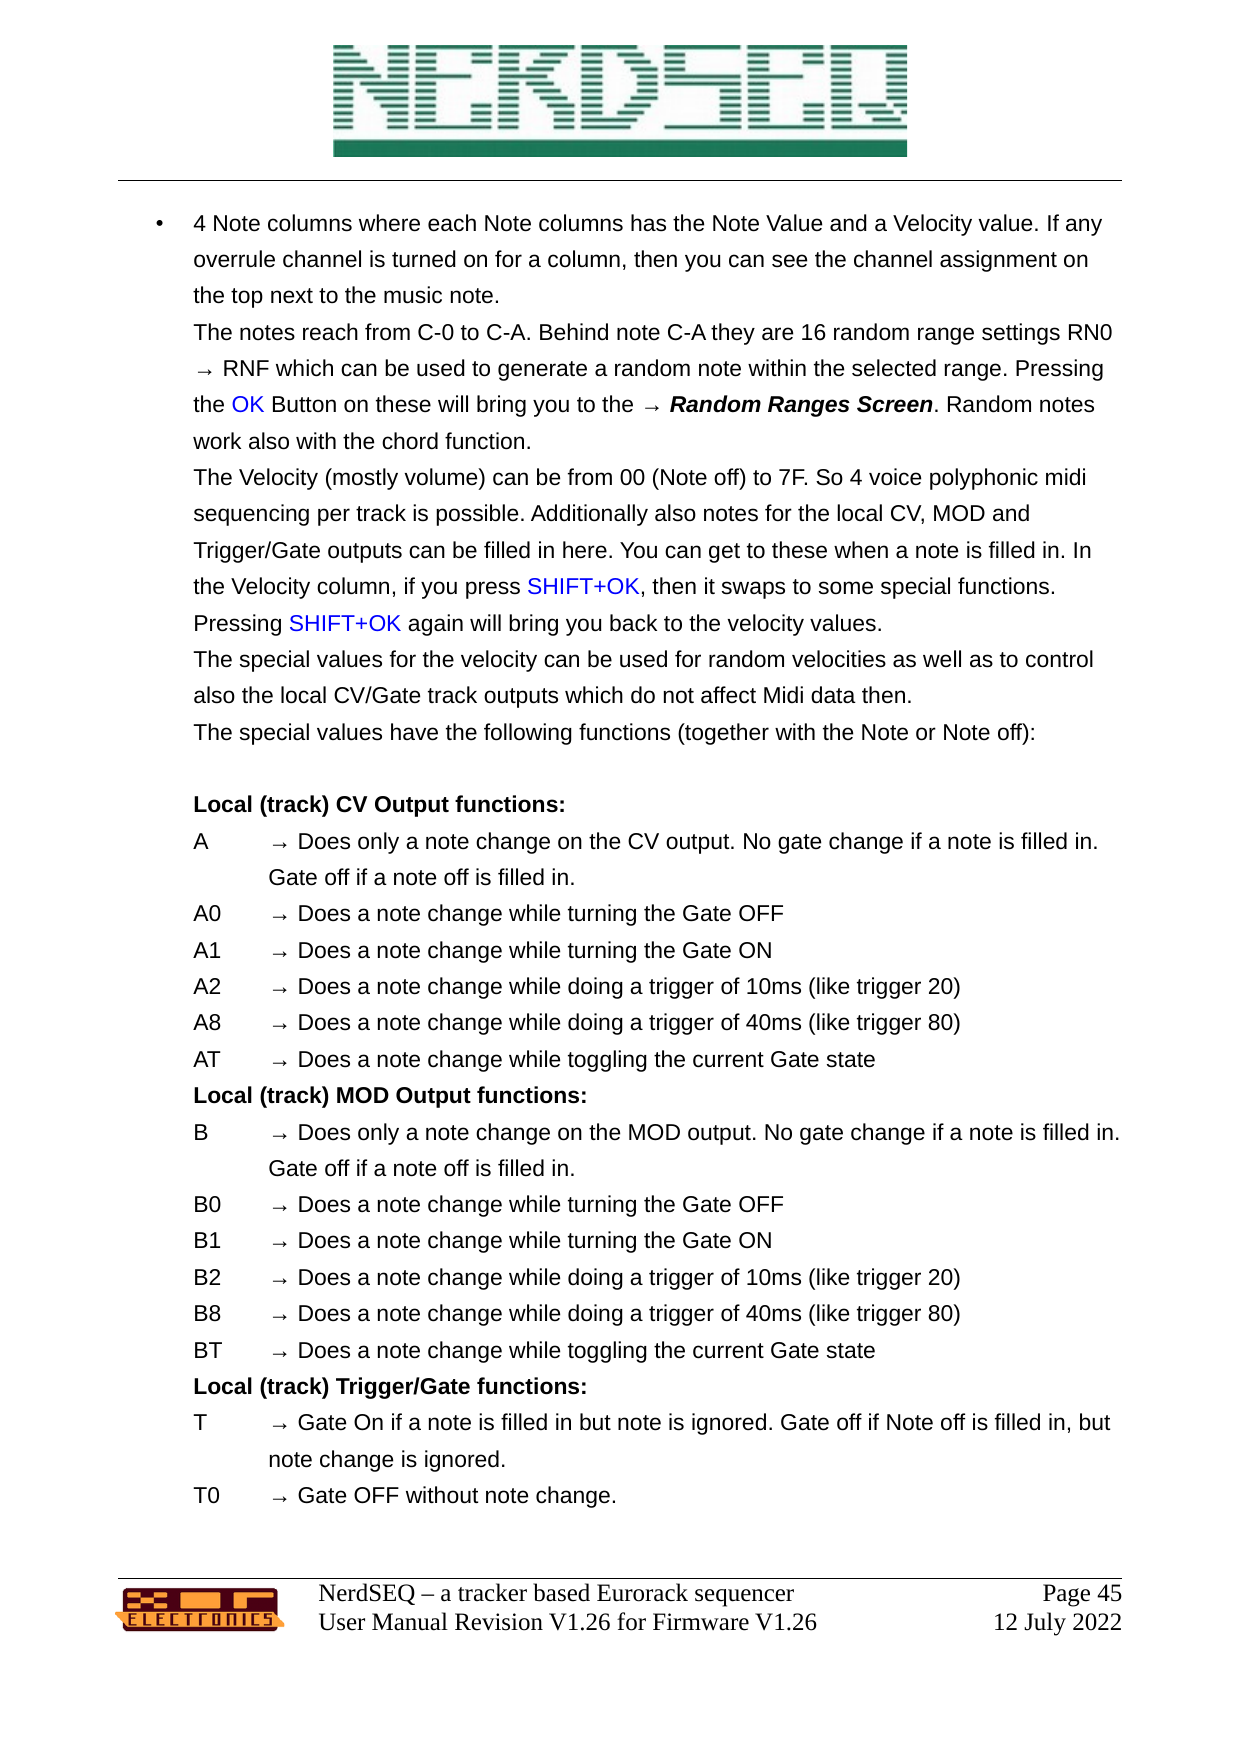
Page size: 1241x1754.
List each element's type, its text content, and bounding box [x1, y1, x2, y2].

list B0 → Does a note change while turning the Gate OFF [156, 1191, 1122, 1217]
list A → Does only a note change on the CV output. No gate change if a note is filled in. Gate off if a note off is filled in. [156, 828, 1122, 890]
text B8 → Does a note change while doing a trigger of 40ms (like trigger 80) [118, 1300, 1122, 1327]
list 4 Note columns where each Note columns has the Note Value and a Velocity value. If any overrule channel is turned on for a column, then you can see the channel assignment on the top next to the music note. [156, 209, 1122, 309]
picture [333, 45, 908, 157]
text Local (track) CV Output functions: [118, 791, 1122, 818]
text B1 → Does a note change while turning the Gate ON [118, 1227, 1122, 1254]
list The special values for the velocity can be used for random velocities as well as to control also the local CV/Gate track outputs which do not affect Midi data then. The special values have the following functions (together with the Note or Note off): [156, 646, 1122, 745]
text AT → Does a note change while toggling the current Gate state [118, 1046, 1122, 1072]
picture [115, 1584, 285, 1634]
text A8 → Does a note change while doing a trigger of 40ms (like trigger 80) [118, 1009, 1122, 1036]
text B2 → Does a note change while doing a trigger of 10ms (like trigger 20) [118, 1264, 1122, 1290]
text A1 → Does a note change while turning the Gate ON [118, 937, 1122, 963]
list T0 → Gate OFF without note change. [156, 1482, 1122, 1508]
text Local (track) Trigger/Gate functions: [118, 1373, 1122, 1399]
list A0 → Does a note change while turning the Gate OFF [156, 900, 1122, 927]
list T → Gate On if a note is filled in but note is ignored. Gate off if Note off is filled in, but note change is ignored. [156, 1409, 1122, 1472]
list B → Does only a note change on the MOD output. No gate change if a note is filled in. Gate off if a note off is filled in. [156, 1118, 1122, 1181]
list The notes reach from C-0 to C-A. Behind note C-A they are 16 random range settings RN0 → RNF which can be used to generate a random note within the selected range. Pressing the OK Button on these will bring you to the → Random Ranges Screen. Random notes work also with the chord function. The Velocity (mostly volume) can be from 00 (Note off) to 7F. So 4 voice polyphonic midi sequencing per track is possible. Additionally also notes for the local CV, MOD and Trigger/Gate outputs can be filled in here. You can get to these when a note is filled in. In the Velocity column, if you press SHIFT+OK, then it swaps to some special functions. Pressing SHIFT+OK again will bring you back to the velocity values. [156, 319, 1122, 636]
text Local (track) MOD Output functions: [118, 1082, 1122, 1108]
text BT → Does a note change while toggling the current Gate state [118, 1337, 1122, 1363]
text A2 → Does a note change while doing a trigger of 10ms (like trigger 20) [118, 973, 1122, 999]
